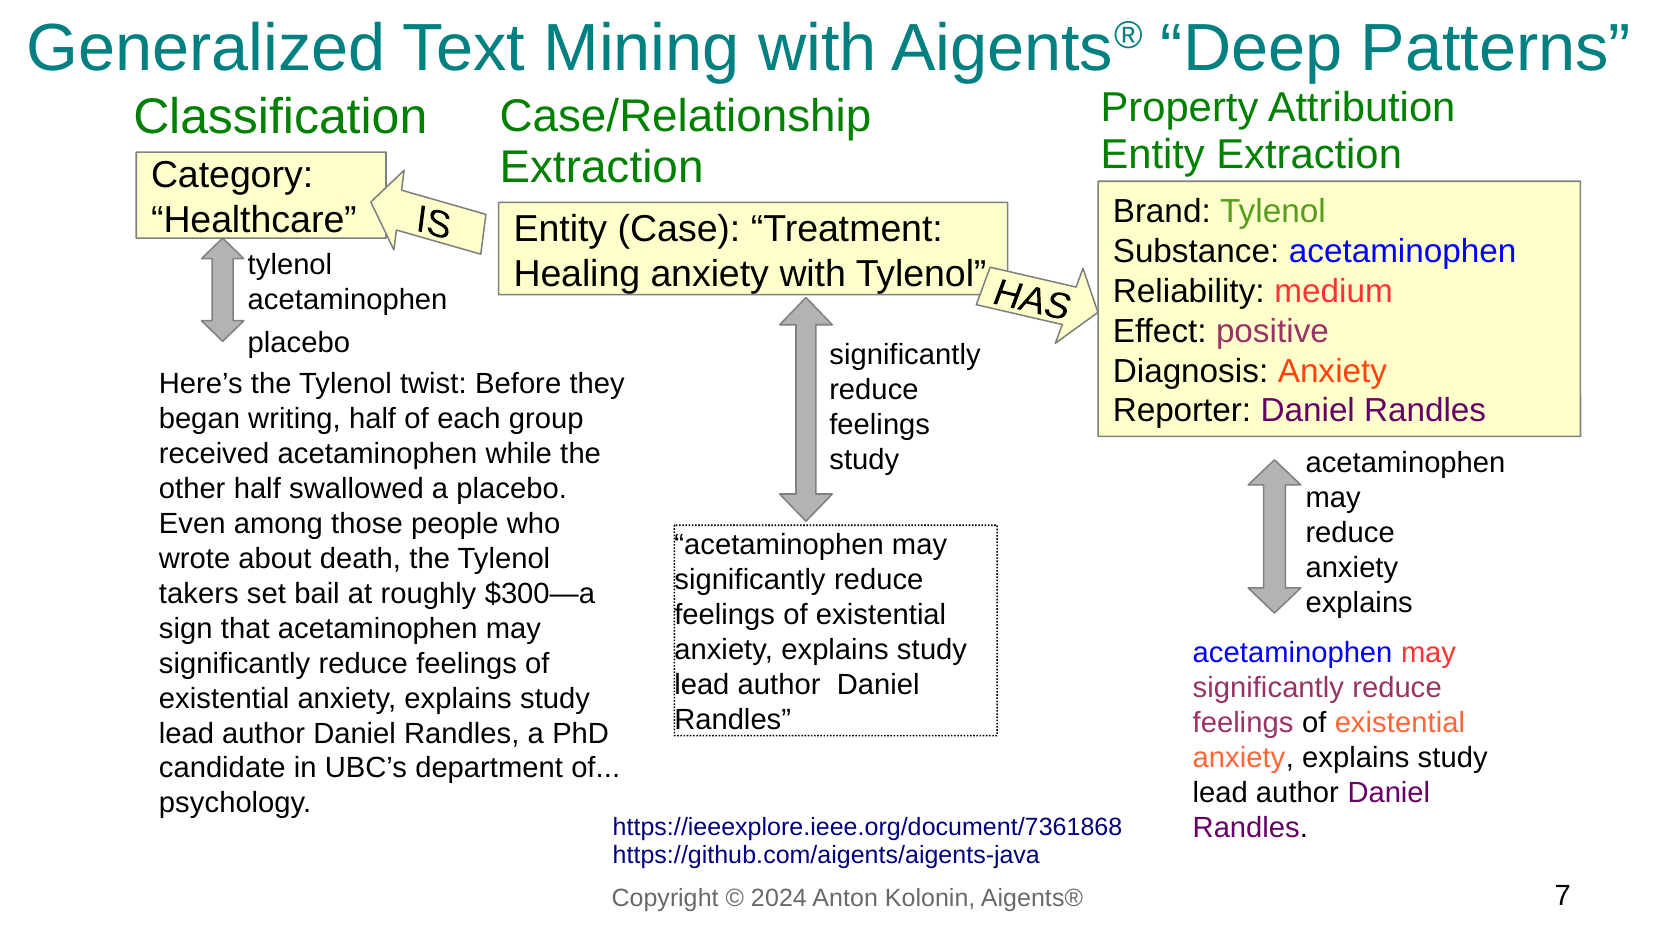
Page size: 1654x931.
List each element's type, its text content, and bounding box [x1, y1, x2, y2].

text_box significantly reduce feelings study [816, 328, 996, 445]
text_box HAS [976, 267, 1098, 344]
text_box Here’s the Tylenol twist: Before they began writing, half of each group received acetaminophen while the other half swallowed a placebo. Even among those people who wrote about death, the Tylenol takers set bail at roughly $300—a sign that acetaminophen may significantly reduce feelings of existential anxiety, explains study lead author Daniel Randles, a PhD candidate in UBC’s department of... psychology. [158, 367, 636, 816]
text_box Case/Relationship Extraction [484, 82, 1037, 200]
text_box Brand: Tylenol Substance: acetaminophen Reliability: medium Effect: positive Diagnosis: Anxiety Reporter: Daniel Randles [1098, 185, 1581, 437]
text_box Category: “Healthcare” [136, 161, 386, 239]
text_box tylenol acetaminophen placebo [233, 237, 471, 336]
text_box [337, 341, 345, 350]
text_box [136, 238, 657, 816]
text_box [252, 341, 259, 350]
text_box IS [370, 170, 486, 255]
text_box [695, 297, 1055, 763]
text_box acetaminophen may significantly reduce feelings of existential anxiety, explains study lead author Daniel Randles. [1192, 642, 1516, 835]
text_box [1248, 459, 1301, 614]
text_box Generalized Text Mining with Aigents® “Deep Patterns” [11, 0, 1647, 95]
text_box Entity (Case): “Treatment: Healing anxiety with Tylenol” [498, 202, 1008, 295]
text_box Property Attribution Entity Extraction [1085, 76, 1593, 185]
text_box [322, 341, 329, 350]
text_box “acetaminophen may significantly reduce feelings of existential anxiety, explains study lead author Daniel Randles” [674, 525, 998, 736]
text_box [1172, 629, 1532, 856]
text_box [274, 344, 281, 350]
text_box https://ieeexplore.ieee.org/document/7361868 https://github.com/aigents/aigents-java [597, 805, 1139, 881]
text_box acetaminophen may reduce anxiety explains [1290, 436, 1521, 579]
text_box Classification [118, 80, 523, 161]
